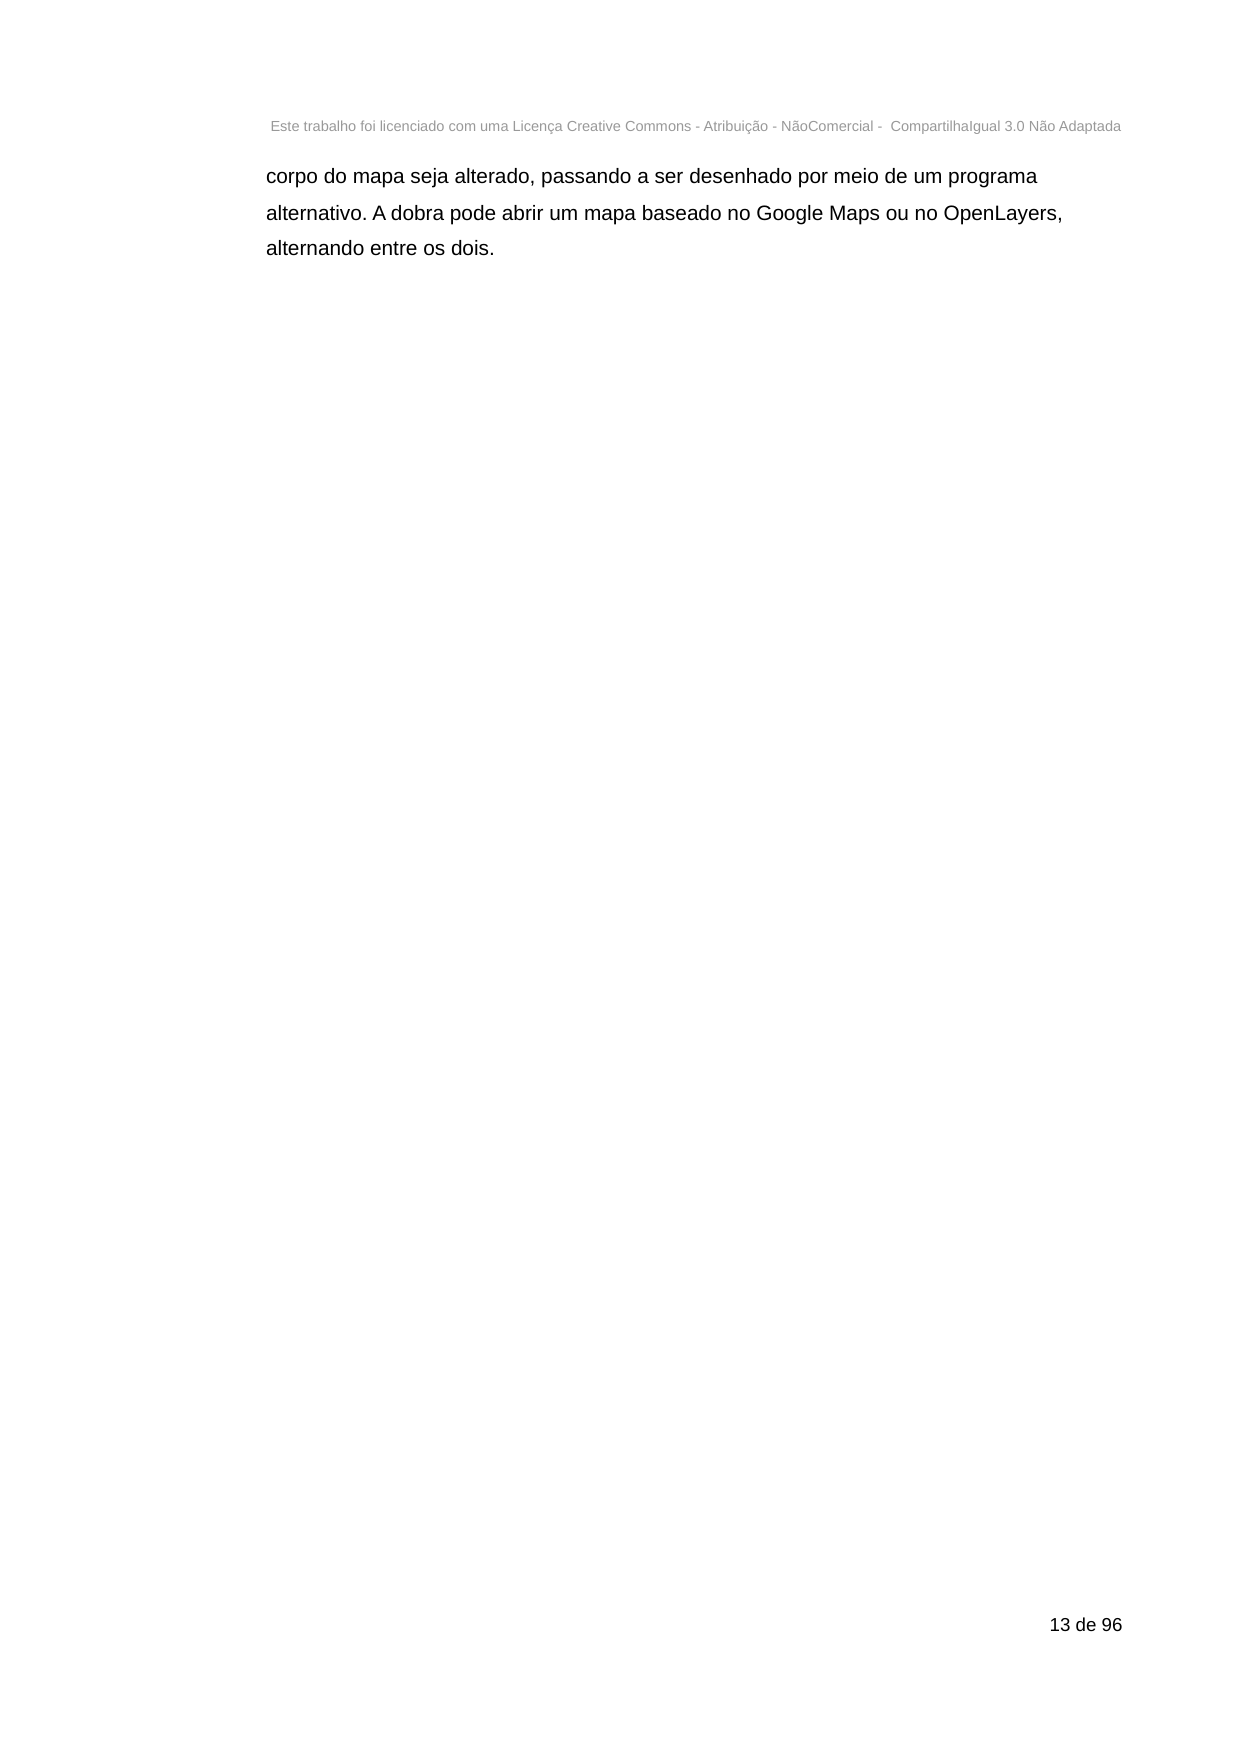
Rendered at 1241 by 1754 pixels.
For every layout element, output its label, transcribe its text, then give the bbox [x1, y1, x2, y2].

list corpo do mapa seja alterado, passando a ser desenhado por meio de um programa alternativo. A dobra pode abrir um mapa baseado no Google Maps ou no OpenLayers, alternando entre os dois. [228, 164, 1122, 260]
